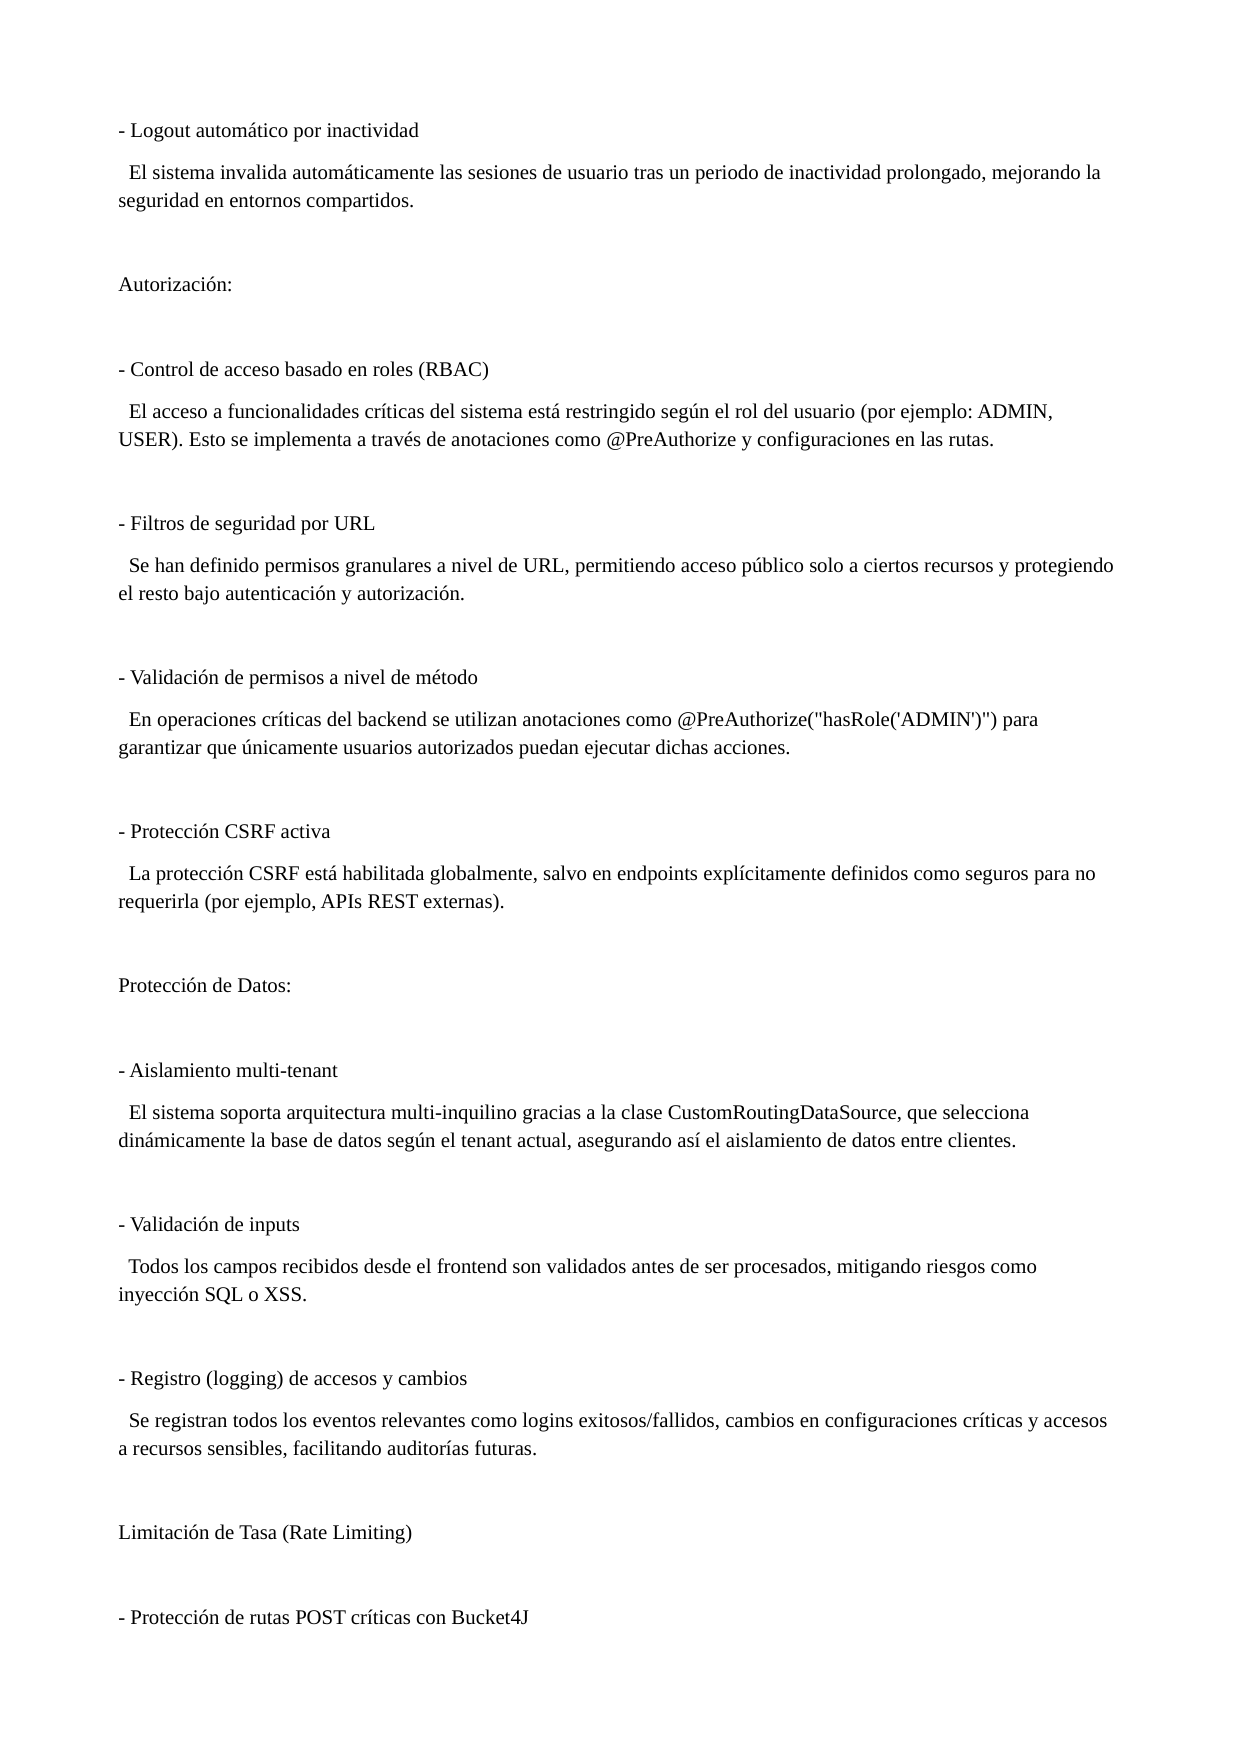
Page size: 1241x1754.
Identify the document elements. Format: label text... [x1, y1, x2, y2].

text La protección CSRF está habilitada globalmente, salvo en endpoints explícitamente definidos como seguros para no requerirla (por ejemplo, APIs REST externas). [118, 861, 1122, 913]
text - Validación de permisos a nivel de método [118, 665, 1122, 689]
text El acceso a funcionalidades críticas del sistema está restringido según el rol del usuario (por ejemplo: ADMIN, USER). Esto se implementa a través de anotaciones como @PreAuthorize y configuraciones en las rutas. [118, 399, 1122, 451]
text - Protección de rutas POST críticas con Bucket4J [118, 1604, 1122, 1629]
text En operaciones críticas del backend se utilizan anotaciones como @PreAuthorize("hasRole('ADMIN')") para garantizar que únicamente usuarios autorizados puedan ejecutar dichas acciones. [118, 707, 1122, 759]
text - Filtros de seguridad por URL [118, 511, 1122, 535]
text Protección de Datos: [118, 973, 1122, 997]
text Limitación de Tasa (Rate Limiting) [118, 1520, 1122, 1544]
text El sistema invalida automáticamente las sesiones de usuario tras un periodo de inactividad prolongado, mejorando la seguridad en entornos compartidos. [118, 160, 1122, 212]
text - Logout automático por inactividad [118, 118, 1122, 142]
text - Registro (logging) de accesos y cambios [118, 1366, 1122, 1390]
text - Protección CSRF activa [118, 819, 1122, 843]
text - Aislamiento multi-tenant [118, 1058, 1122, 1082]
text El sistema soporta arquitectura multi-inquilino gracias a la clase CustomRoutingDataSource, que selecciona dinámicamente la base de datos según el tenant actual, asegurando así el aislamiento de datos entre clientes. [118, 1100, 1122, 1152]
text Se han definido permisos granulares a nivel de URL, permitiendo acceso público solo a ciertos recursos y protegiendo el resto bajo autenticación y autorización. [118, 553, 1122, 605]
text - Control de acceso basado en roles (RBAC) [118, 357, 1122, 381]
text Se registran todos los eventos relevantes como logins exitosos/fallidos, cambios en configuraciones críticas y accesos a recursos sensibles, facilitando auditorías futuras. [118, 1408, 1122, 1460]
text Todos los campos recibidos desde el frontend son validados antes de ser procesados, mitigando riesgos como inyección SQL o XSS. [118, 1254, 1122, 1306]
text - Validación de inputs [118, 1212, 1122, 1236]
text Autorización: [118, 272, 1122, 296]
